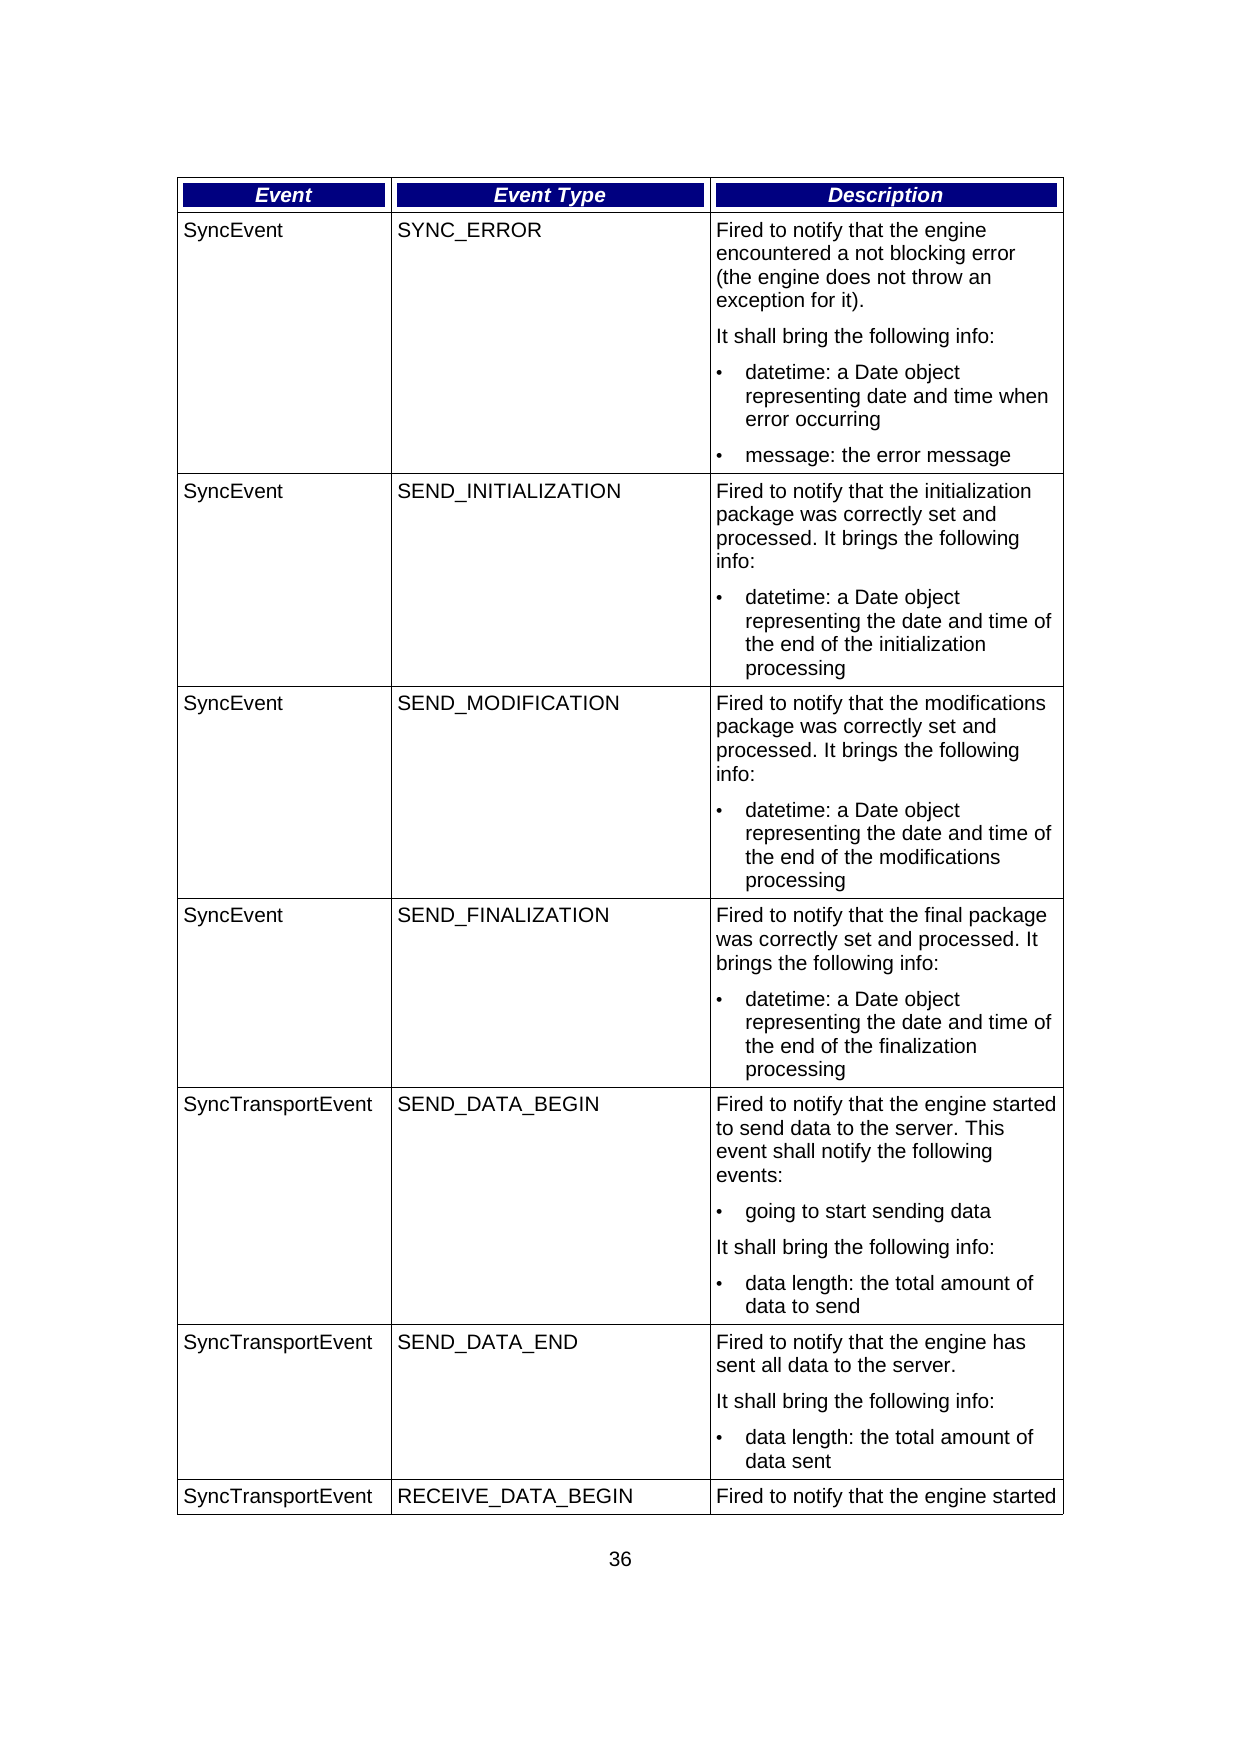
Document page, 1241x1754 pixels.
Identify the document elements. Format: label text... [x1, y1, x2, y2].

table_cell SEND_FINALIZATION [392, 899, 710, 1087]
table_cell RECEIVE_DATA_BEGIN [392, 1480, 710, 1514]
table_cell SYNC_ERROR [392, 213, 710, 473]
table_cell Fired to notify that the initialization package was correctly set and processed. It brings the following info: datetime: a Date object representing the date and time of the end of the initialization processing [711, 474, 1063, 686]
table_cell SyncTransportEvent [178, 1088, 391, 1324]
table_cell SEND_INITIALIZATION [392, 474, 710, 686]
table_cell SEND_DATA_BEGIN [392, 1088, 710, 1324]
table_header Description [711, 178, 1063, 212]
table_cell SEND_MODIFICATION [392, 687, 710, 898]
table_cell SyncEvent [178, 687, 391, 898]
table_cell Fired to notify that the modifications package was correctly set and processed. It brings the following info: datetime: a Date object representing the date and time of the end of the modifications processing [711, 687, 1063, 898]
table_cell SyncEvent [178, 213, 391, 473]
table_header Event Type [392, 178, 710, 212]
table_cell SEND_DATA_END [392, 1325, 710, 1479]
table_cell Fired to notify that the engine started to send data to the server. This event shall notify the following events: going to start sending data It shall bring the following info: data length: the total amount of data to send [711, 1088, 1063, 1324]
table_cell Fired to notify that the final package was correctly set and processed. It brings the following info: datetime: a Date object representing the date and time of the end of the finalization processing [711, 899, 1063, 1087]
table_cell Fired to notify that the engine started [711, 1480, 1063, 1514]
table_cell SyncEvent [178, 899, 391, 1087]
table_cell Fired to notify that the engine has sent all data to the server. It shall bring the following info: data length: the total amount of data sent [711, 1325, 1063, 1479]
table_cell SyncEvent [178, 474, 391, 686]
table_cell Fired to notify that the engine encountered a not blocking error (the engine does not throw an exception for it). It shall bring the following info: datetime: a Date object representing date and time when error occurring message: the error message [711, 213, 1063, 473]
table_cell SyncTransportEvent [178, 1480, 391, 1514]
table_cell SyncTransportEvent [178, 1325, 391, 1479]
table_header Event [178, 178, 391, 212]
